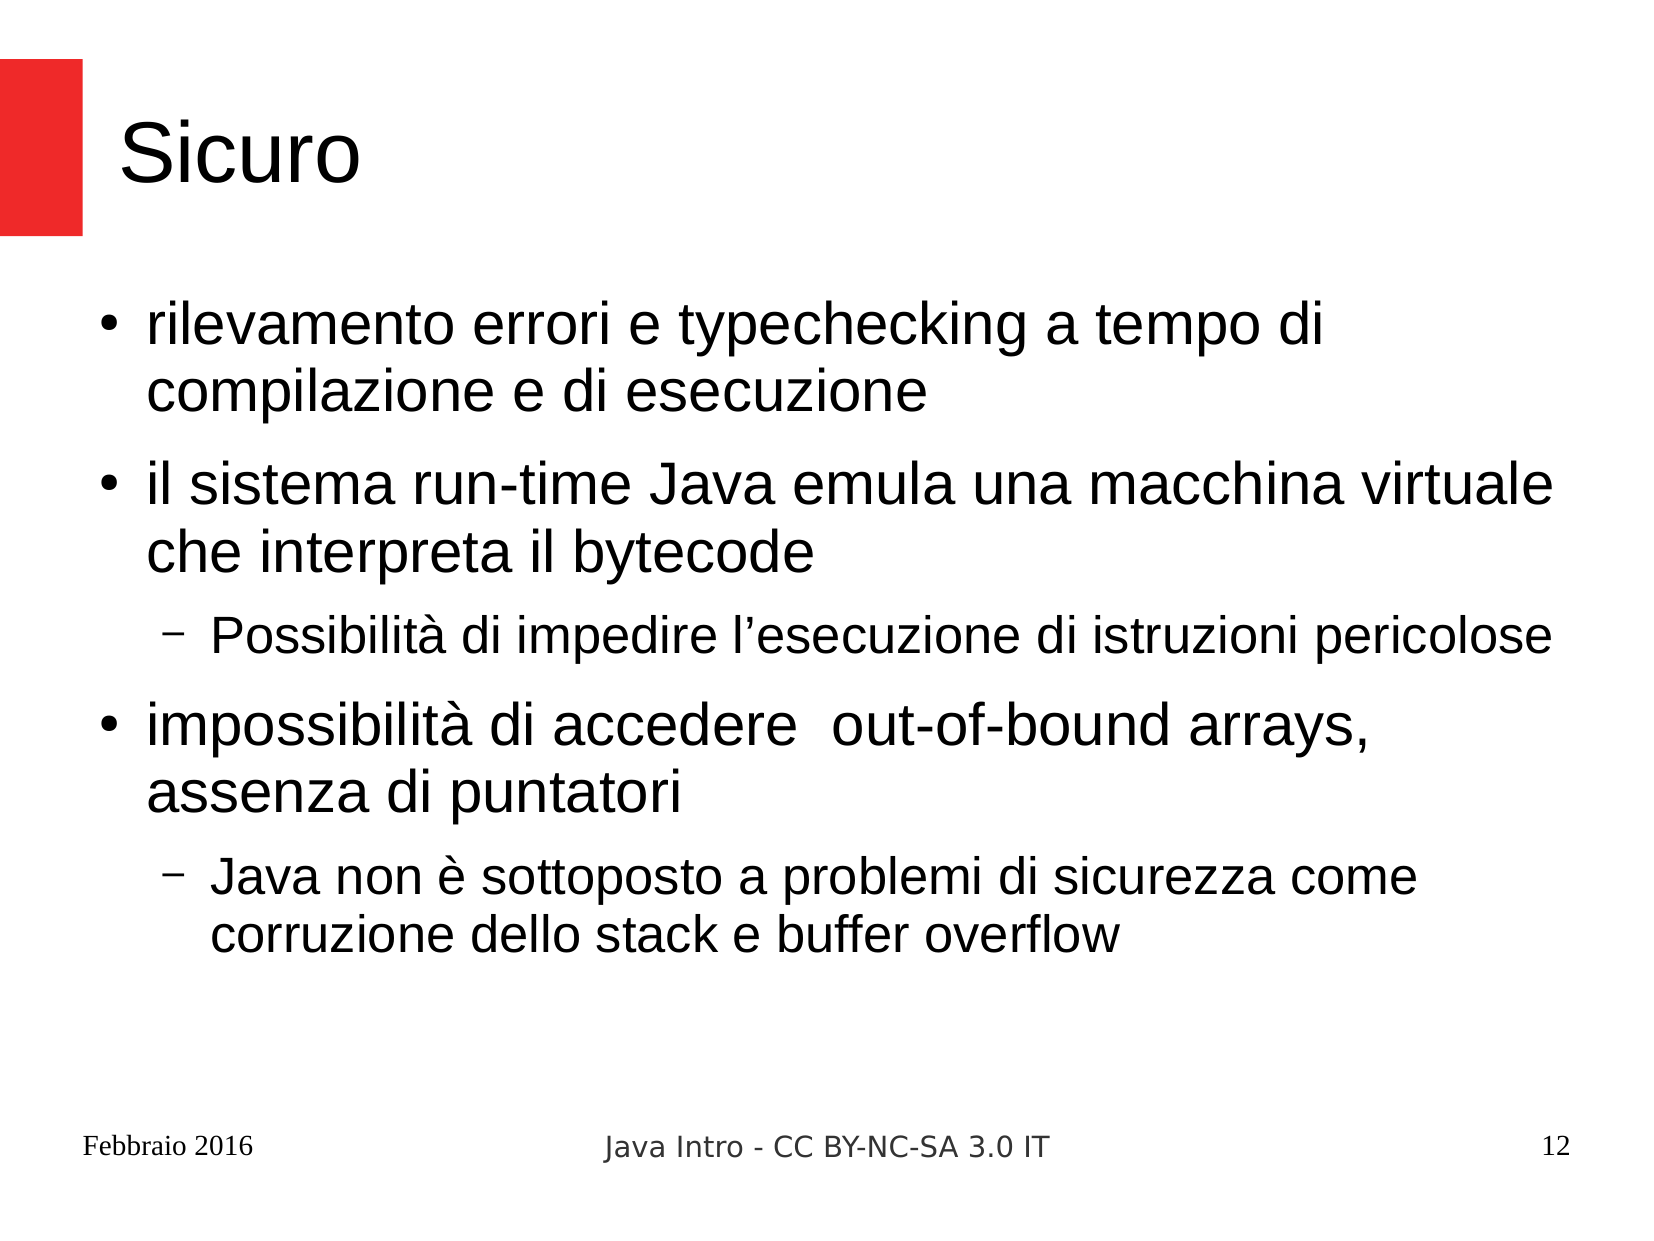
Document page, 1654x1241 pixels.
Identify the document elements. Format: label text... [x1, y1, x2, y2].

title Sicuro [118, 49, 1607, 257]
list rilevamento errori e typechecking a tempo di compilazione e di esecuzione il sistema run-time Java emula una macchina virtuale che interpreta il bytecode Possibilità di impedire l’esecuzione di istruzioni pericolose impossibilità di accedere out-of-bound arrays, assenza di puntatori Java non è sottoposto a problemi di sicurezza come corruzione dello stack e buffer overflow [82, 290, 1571, 1010]
